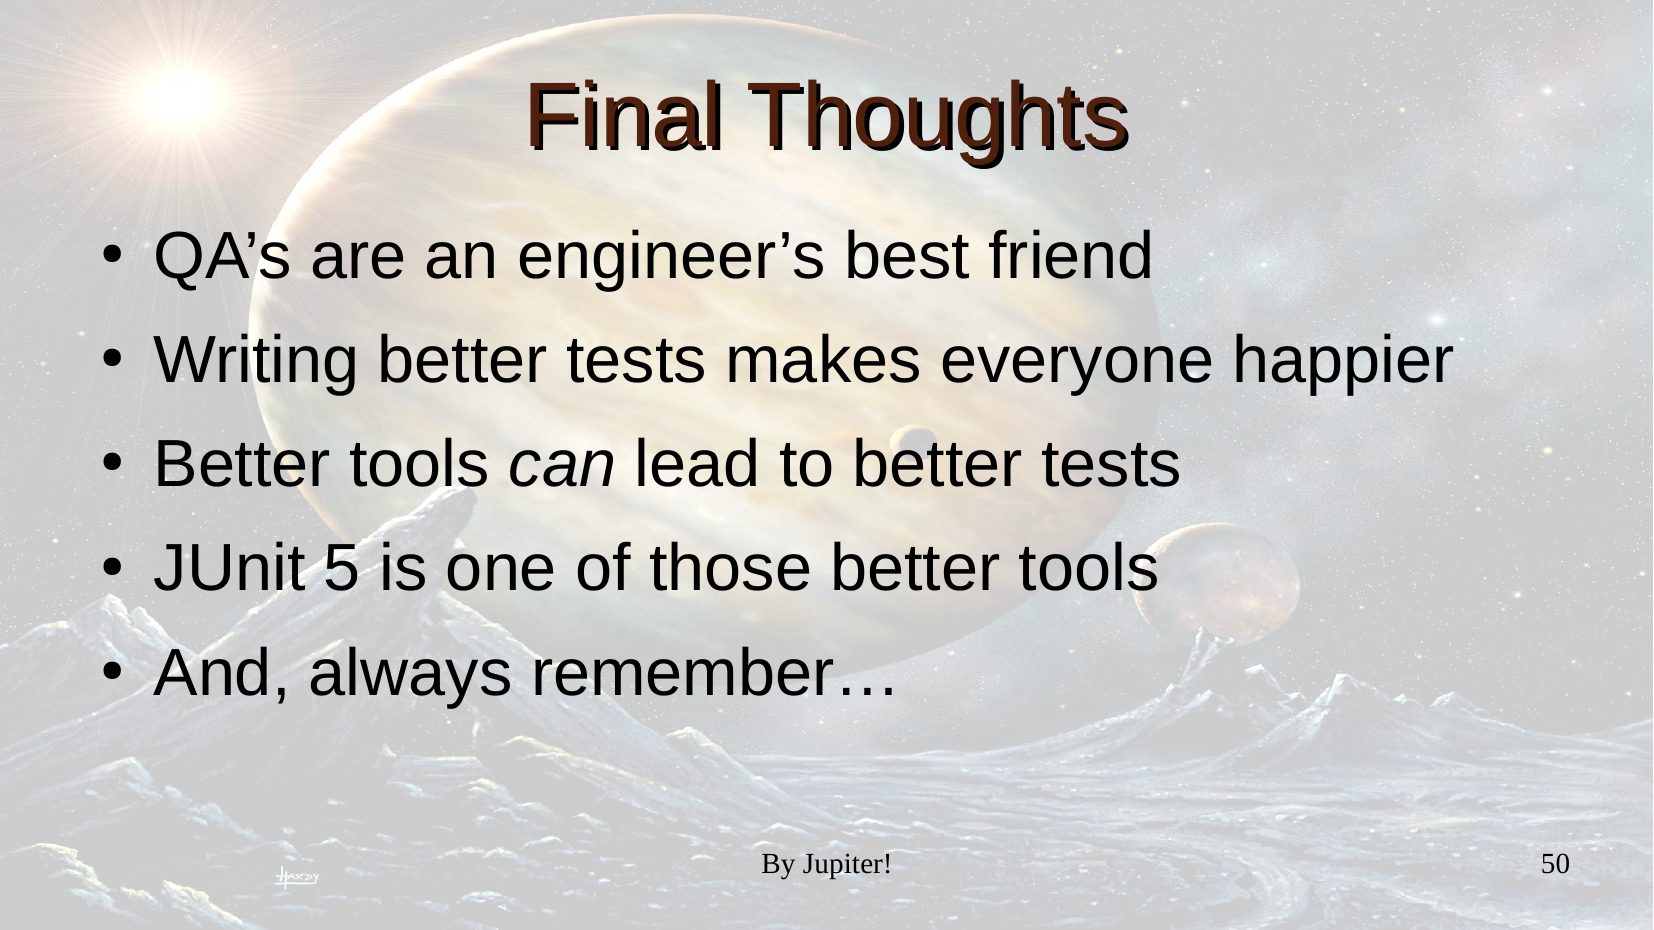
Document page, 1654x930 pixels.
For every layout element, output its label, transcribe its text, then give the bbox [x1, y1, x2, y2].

title Final Thoughts [82, 37, 1571, 193]
list QA’s are an engineer’s best friend Writing better tests makes everyone happier Better tools can lead to better tests JUnit 5 is one of those better tools And, always remember… [82, 217, 1571, 757]
